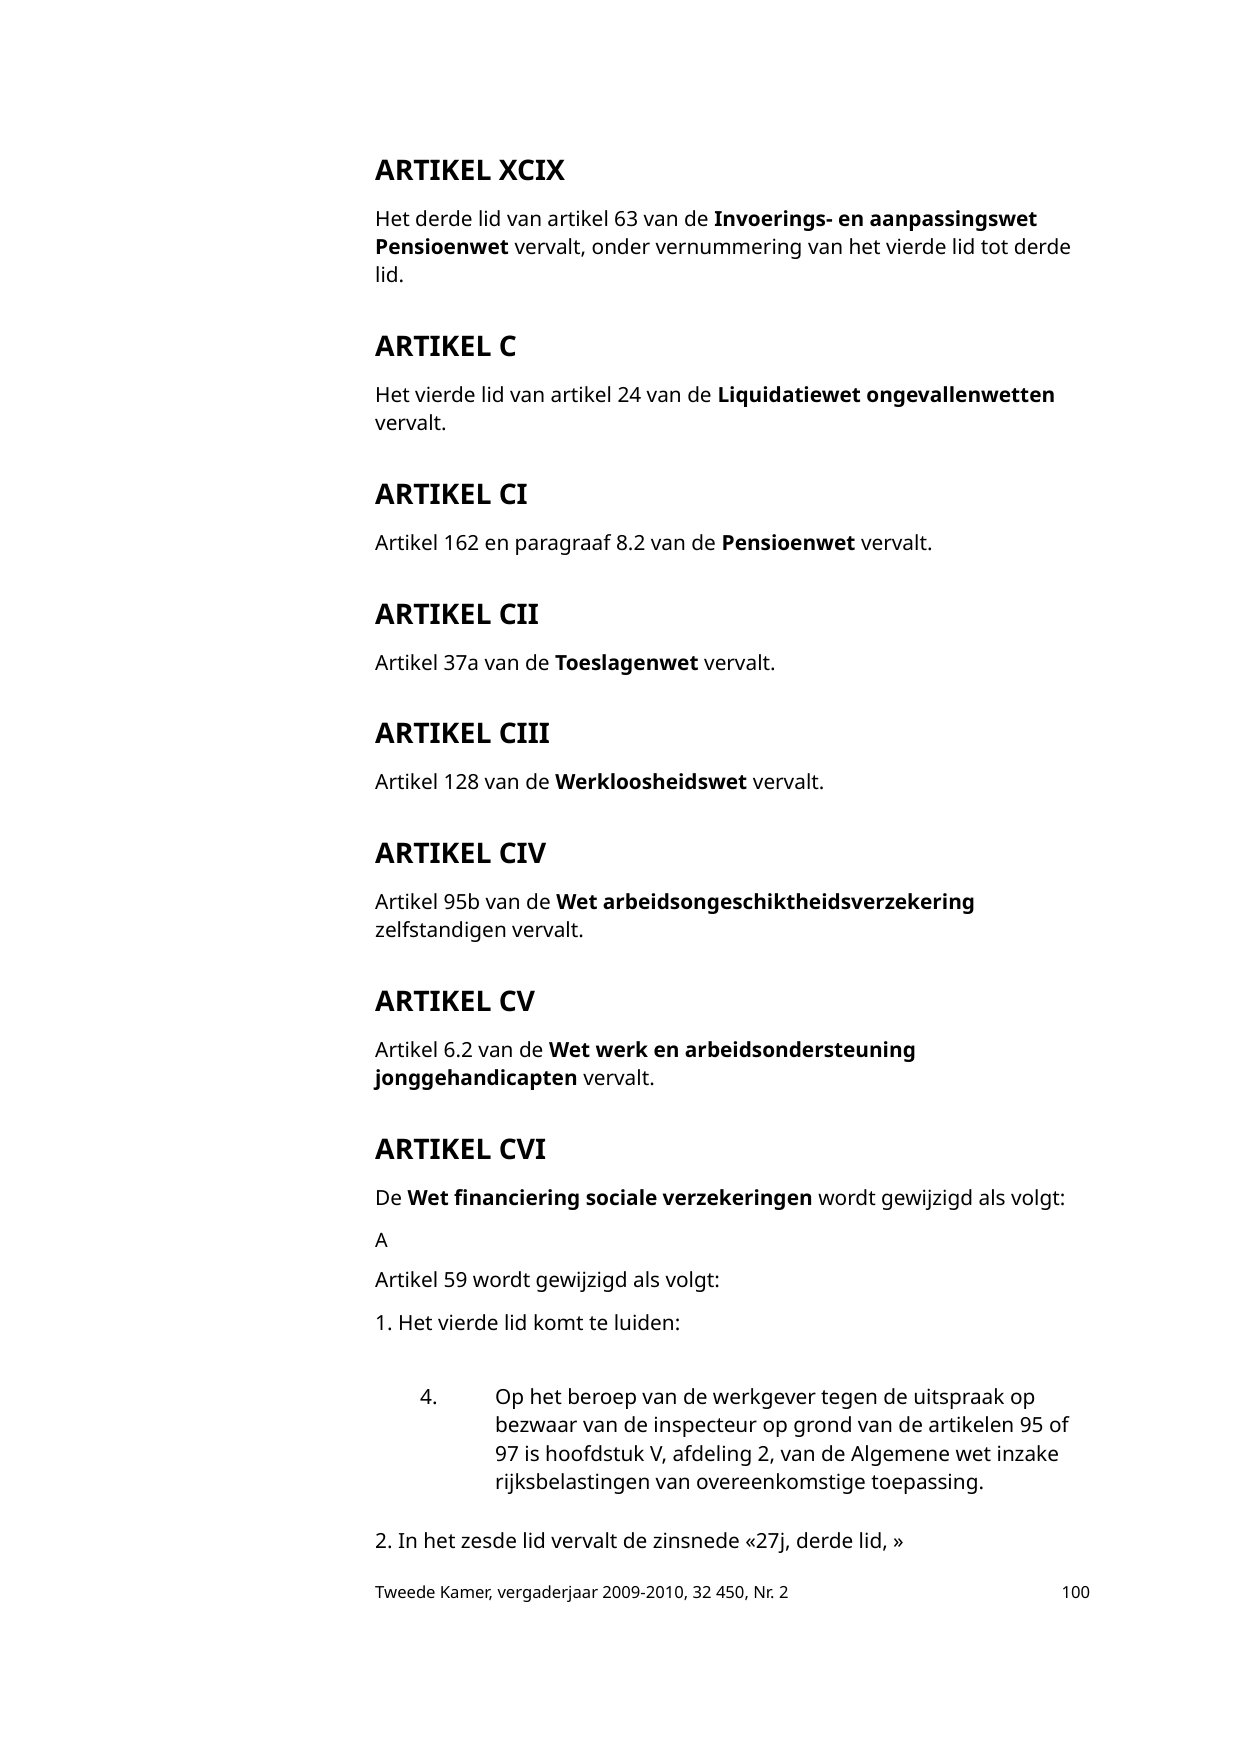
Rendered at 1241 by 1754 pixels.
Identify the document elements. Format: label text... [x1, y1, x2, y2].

text Artikel 37a van de Toeslagenwet vervalt. [375, 648, 1090, 676]
subtitle ARTIKEL CI [375, 474, 1090, 513]
text Het vierde lid van artikel 24 van de Liquidatiewet ongevallenwetten vervalt. [375, 380, 1090, 437]
text Het derde lid van artikel 63 van de Invoerings- en aanpassingswet Pensioenwet vervalt, onder vernummering van het vierde lid tot derde lid. [375, 204, 1090, 289]
text De Wet financiering sociale verzekeringen wordt gewijzigd als volgt: [375, 1183, 1090, 1211]
subtitle ARTIKEL CII [375, 594, 1090, 633]
subtitle ARTIKEL XCIX [375, 150, 1090, 189]
subtitle ARTIKEL CVI [375, 1129, 1090, 1168]
subtitle ARTIKEL C [375, 326, 1090, 365]
text Artikel 128 van de Werkloosheidswet vervalt. [375, 767, 1090, 796]
subtitle ARTIKEL CV [375, 981, 1090, 1020]
text 2. In het zesde lid vervalt de zinsnede «27j, derde lid, » [375, 1526, 1090, 1554]
text Artikel 59 wordt gewijzigd als volgt: [375, 1265, 1090, 1293]
text Artikel 162 en paragraaf 8.2 van de Pensioenwet vervalt. [375, 528, 1090, 557]
text A [375, 1226, 1090, 1253]
subtitle ARTIKEL CIII [375, 714, 1090, 752]
list Op het beroep van de werkgever tegen de uitspraak op bezwaar van de inspecteur op grond van de artikelen 95 of 97 is hoofdstuk V, afdeling 2, van de Algemene wet inzake rijksbelastingen van overeenkomstige toepassing. [420, 1382, 1090, 1496]
text Artikel 95b van de Wet arbeidsongeschiktheidsverzekering zelfstandigen vervalt. [375, 887, 1090, 944]
text Artikel 6.2 van de Wet werk en arbeidsondersteuning jonggehandicapten vervalt. [375, 1035, 1090, 1092]
subtitle ARTIKEL CIV [375, 833, 1090, 872]
text 1. Het vierde lid komt te luiden: [375, 1308, 1090, 1337]
